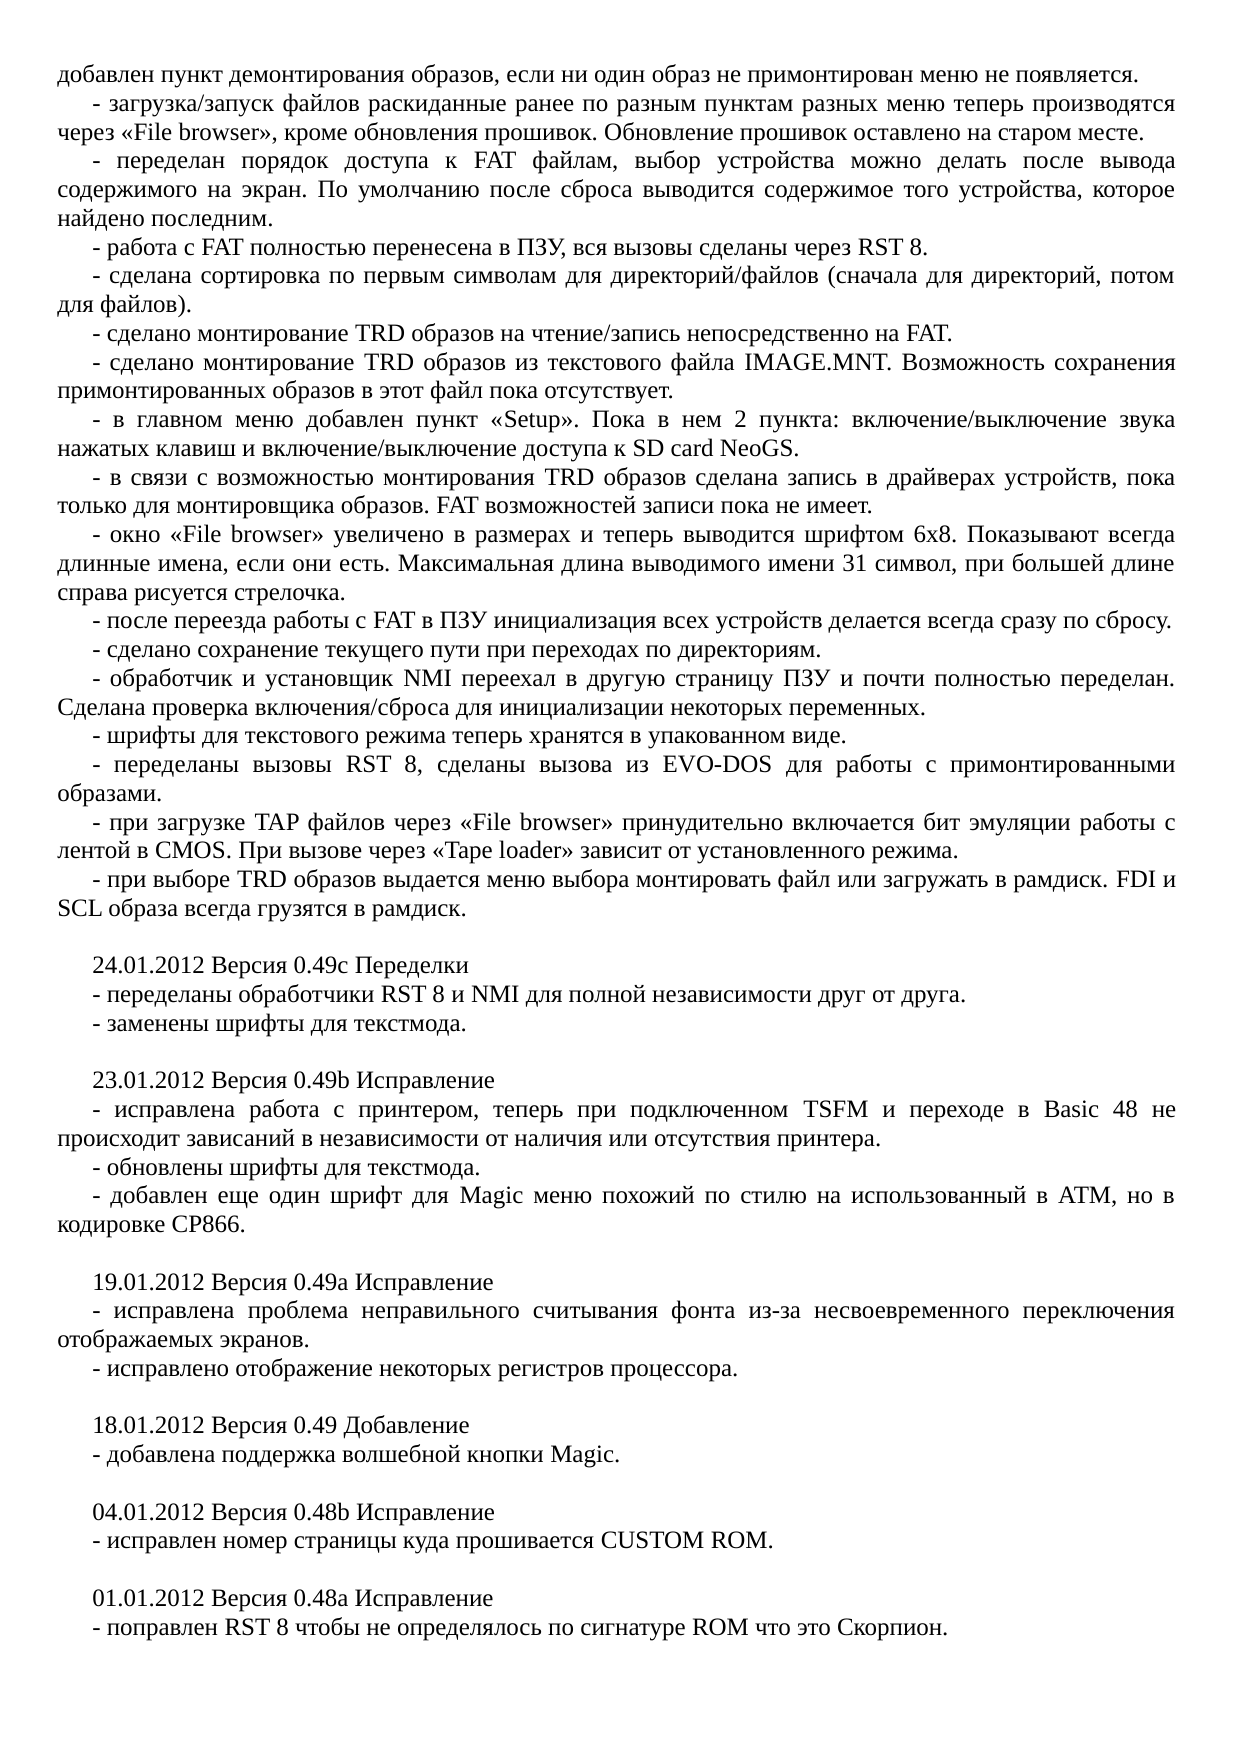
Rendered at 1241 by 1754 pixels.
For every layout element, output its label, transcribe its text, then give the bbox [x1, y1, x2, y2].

text - исправлен номер страницы куда прошивается CUSTOM ROM. [57, 1526, 1176, 1554]
text - сделано сохранение текущего пути при переходах по директориям. [57, 634, 1176, 663]
text - загрузка/запуск файлов раскиданные ранее по разным пунктам разных меню теперь производятся через «File browser», кроме обновления прошивок. Обновление прошивок оставлено на старом месте. [57, 88, 1176, 146]
text - поправлен RST 8 чтобы не определялось по сигнатуре ROM что это Скорпион. [57, 1612, 1176, 1641]
text - переделаны обработчики RST 8 и NMI для полной независимости друг от друга. [57, 979, 1176, 1008]
text - после переезда работы с FAT в ПЗУ инициализация всех устройств делается всегда сразу по сбросу. [57, 606, 1176, 634]
text - работа с FAT полностью перенесена в ПЗУ, вся вызовы сделаны через RST 8. [57, 232, 1176, 261]
text 23.01.2012 Версия 0.49b Исправление [57, 1066, 1176, 1094]
text - заменены шрифты для текстмода. [57, 1008, 1176, 1037]
text - шрифты для текстового режима теперь хранятся в упакованном виде. [57, 721, 1176, 749]
text - добавлена поддержка волшебной кнопки Magic. [57, 1439, 1176, 1468]
text - исправлена проблема неправильного считывания фонта из-за несвоевременного переключения отображаемых экранов. [57, 1296, 1176, 1353]
text 19.01.2012 Версия 0.49a Исправление [57, 1267, 1176, 1296]
text 01.01.2012 Версия 0.48а Исправление [57, 1583, 1176, 1612]
text - в главном меню добавлен пункт «Setup». Пока в нем 2 пункта: включение/выключение звука нажатых клавиш и включение/выключение доступа к SD card NeoGS. [57, 404, 1176, 462]
text - сделана сортировка по первым символам для директорий/файлов (сначала для директорий, потом для файлов). [57, 261, 1176, 318]
text - исправлена работа с принтером, теперь при подключенном TSFM и переходе в Basic 48 не происходит зависаний в независимости от наличия или отсутствия принтера. [57, 1094, 1176, 1152]
text - в связи с возможностью монтирования TRD образов сделана запись в драйверах устройств, пока только для монтировщика образов. FAT возможностей записи пока не имеет. [57, 462, 1176, 519]
text - сделано монтирование TRD образов из текстового файла IMAGE.MNT. Возможность сохранения примонтированных образов в этот файл пока отсутствует. [57, 347, 1176, 404]
text - обработчик и установщик NMI переехал в другую страницу ПЗУ и почти полностью переделан. Сделана проверка включения/сброса для инициализации некоторых переменных. [57, 663, 1176, 721]
text - при выборе TRD образов выдается меню выбора монтировать файл или загружать в рамдиск. FDI и SCL образа всегда грузятся в рамдиск. [57, 864, 1176, 922]
text - исправлено отображение некоторых регистров процессора. [57, 1353, 1176, 1382]
text - окно «File browser» увеличено в размерах и теперь выводится шрифтом 6х8. Показывают всегда длинные имена, если они есть. Максимальная длина выводимого имени 31 символ, при большей длине справа рисуется стрелочка. [57, 519, 1176, 606]
text 04.01.2012 Версия 0.48b Исправление [57, 1497, 1176, 1526]
text 24.01.2012 Версия 0.49c Переделки [57, 951, 1176, 979]
text - обновлены шрифты для текстмода. [57, 1152, 1176, 1181]
text - сделано монтирование TRD образов на чтение/запись непосредственно на FAT. [57, 318, 1176, 347]
text 18.01.2012 Версия 0.49 Добавление [57, 1411, 1176, 1439]
text добавлен пункт демонтирования образов, если ни один образ не примонтирован меню не появляется. [57, 59, 1176, 88]
text - переделаны вызовы RST 8, сделаны вызова из EVO-DOS для работы с примонтированными образами. [57, 749, 1176, 807]
text - переделан порядок доступа к FAT файлам, выбор устройства можно делать после вывода содержимого на экран. По умолчанию после сброса выводится содержимое того устройства, которое найдено последним. [57, 146, 1176, 232]
text - добавлен еще один шрифт для Magic меню похожий по стилю на использованный в АТМ, но в кодировке CP866. [57, 1181, 1176, 1238]
text - при загрузке TAP файлов через «File browser» принудительно включается бит эмуляции работы с лентой в CMOS. При вызове через «Tape loader» зависит от установленного режима. [57, 807, 1176, 864]
